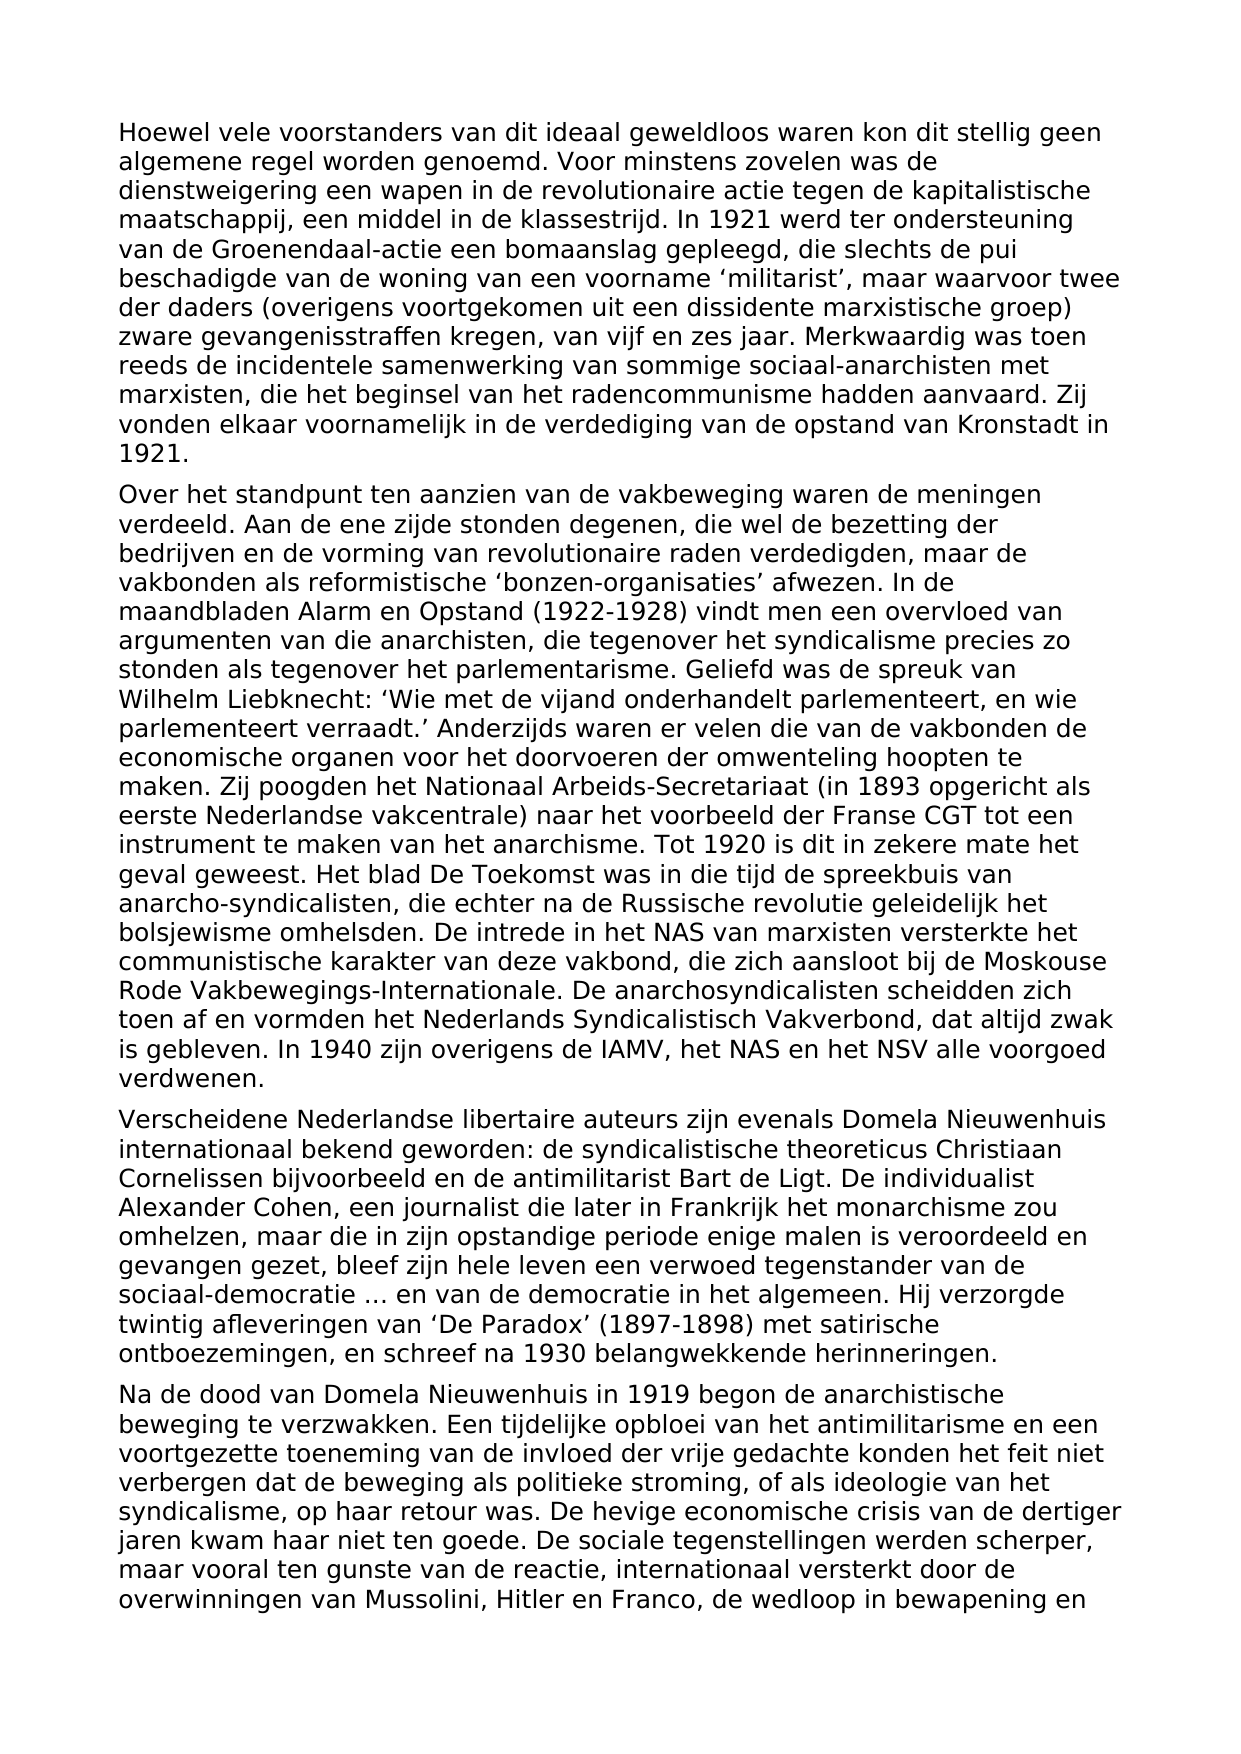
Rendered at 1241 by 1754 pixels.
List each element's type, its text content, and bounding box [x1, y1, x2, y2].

text Over het standpunt ten aanzien van de vakbeweging waren de meningen verdeeld. Aan de ene zijde stonden degenen, die wel de bezetting der bedrijven en de vorming van revolutionaire raden verdedigden, maar de vakbonden als reformistische ‘bonzen-organisaties’ afwezen. In de maandbladen Alarm en Opstand (1922-1928) vindt men een overvloed van argumenten van die anarchisten, die tegenover het syndicalisme precies zo stonden als tegenover het parlementarisme. Geliefd was de spreuk van Wilhelm Liebknecht: ‘Wie met de vijand onderhandelt parlementeert, en wie parlementeert verraadt.’ Anderzijds waren er velen die van de vakbonden de economische organen voor het doorvoeren der omwenteling hoopten te maken. Zij poogden het Nationaal Arbeids-Secretariaat (in 1893 opgericht als eerste Nederlandse vakcentrale) naar het voorbeeld der Franse CGT tot een instrument te maken van het anarchisme. Tot 1920 is dit in zekere mate het geval geweest. Het blad De Toekomst was in die tijd de spreekbuis van anarcho-syndicalisten, die echter na de Russische revolutie geleidelijk het bolsjewisme omhelsden. De intrede in het NAS van marxisten versterkte het communistische karakter van deze vakbond, die zich aansloot bij de Moskouse Rode Vakbewegings-Internationale. De anarchosyndicalisten scheidden zich toen af en vormden het Nederlands Syndicalistisch Vakverbond, dat altijd zwak is gebleven. In 1940 zijn overigens de IAMV, het NAS en het NSV alle voorgoed verdwenen. [118, 481, 1122, 1093]
text Na de dood van Domela Nieuwenhuis in 1919 begon de anarchistische beweging te verzwakken. Een tijdelijke opbloei van het antimilitarisme en een voortgezette toeneming van de invloed der vrije gedachte konden het feit niet verbergen dat de beweging als politieke stroming, of als ideologie van het syndicalisme, op haar retour was. De hevige economische crisis van de dertiger jaren kwam haar niet ten goede. De sociale tegenstellingen werden scherper, maar vooral ten gunste van de reactie, internationaal versterkt door de overwinningen van Mussolini, Hitler en Franco, de wedloop in bewapening en [118, 1381, 1122, 1614]
text Verscheidene Nederlandse libertaire auteurs zijn evenals Domela Nieuwenhuis internationaal bekend geworden: de syndicalistische theoreticus Christiaan Cornelissen bijvoorbeeld en de antimilitarist Bart de Ligt. De individualist Alexander Cohen, een journalist die later in Frankrijk het monarchisme zou omhelzen, maar die in zijn opstandige periode enige malen is veroordeeld en gevangen gezet, bleef zijn hele leven een verwoed tegenstander van de sociaal-democratie ... en van de democratie in het algemeen. Hij verzorgde twintig afleveringen van ‘De Paradox’ (1897-1898) met satirische ontboezemingen, en schreef na 1930 belangwekkende herinneringen. [118, 1106, 1122, 1368]
text Hoewel vele voorstanders van dit ideaal geweldloos waren kon dit stellig geen algemene regel worden genoemd. Voor minstens zovelen was de dienstweigering een wapen in de revolutionaire actie tegen de kapitalistische maatschappij, een middel in de klassestrijd. In 1921 werd ter ondersteuning van de Groenendaal-actie een bomaanslag gepleegd, die slechts de pui beschadigde van de woning van een voorname ‘militarist’, maar waarvoor twee der daders (overigens voortgekomen uit een dissidente marxistische groep) zware gevangenisstraffen kregen, van vijf en zes jaar. Merkwaardig was toen reeds de incidentele samenwerking van sommige sociaal-anarchisten met marxisten, die het beginsel van het radencommunisme hadden aanvaard. Zij vonden elkaar voornamelijk in de verdediging van de opstand van Kronstadt in 1921. [118, 118, 1122, 468]
